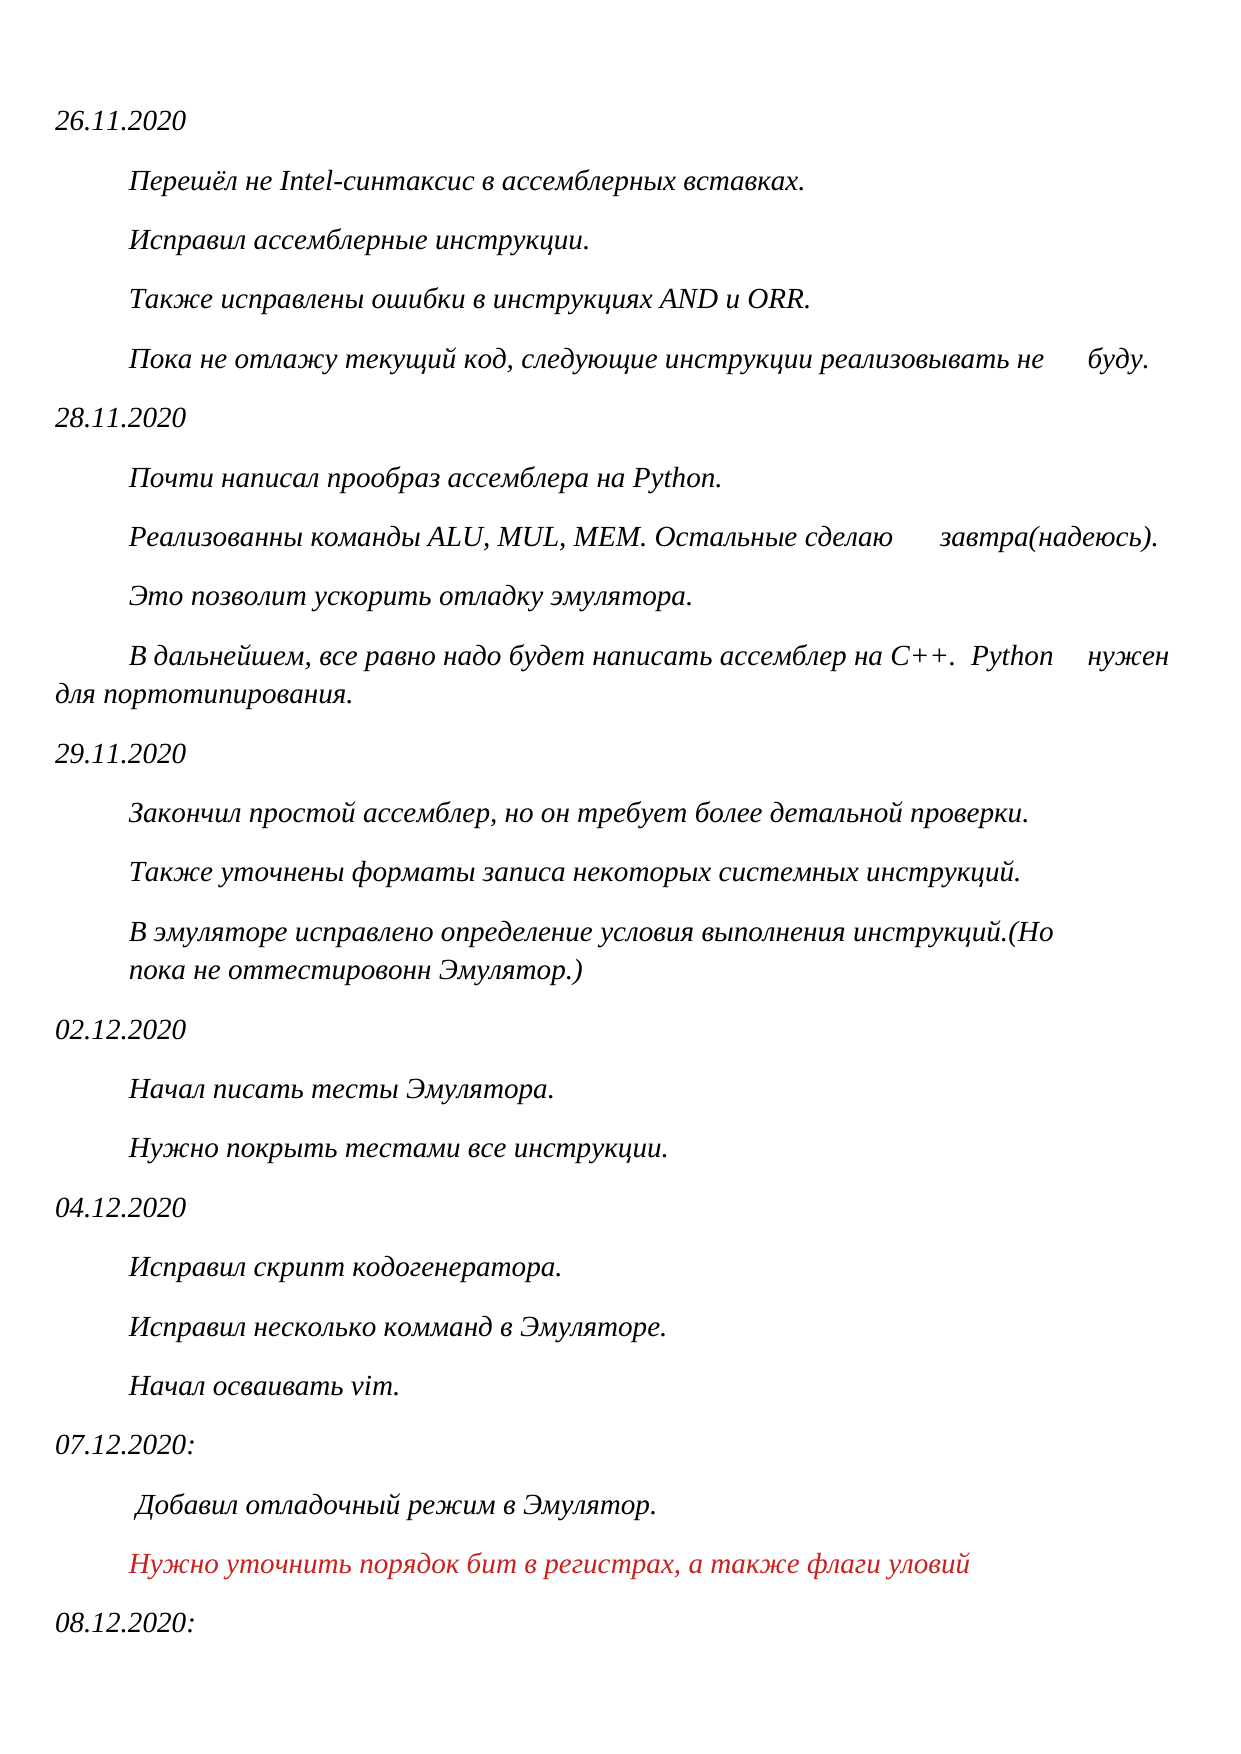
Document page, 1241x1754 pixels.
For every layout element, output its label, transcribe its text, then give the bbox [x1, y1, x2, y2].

text Нужно уточнить порядок бит в регистрах, а также флаги уловий [55, 1546, 1181, 1580]
text Добавил отладочный режим в Эмулятор. [55, 1487, 1181, 1520]
text Реализованны команды ALU, MUL, MEM. Остальные сделаю завтра(надеюсь). [55, 519, 1181, 553]
text 04.12.2020 [55, 1190, 1181, 1223]
text Исправил несколько комманд в Эмуляторе. [55, 1309, 1181, 1342]
text В эмуляторе исправлено определение условия выполнения инструкций.(Но пока не оттестировонн Эмулятор.) [55, 914, 1181, 986]
text 07.12.2020: [55, 1427, 1181, 1461]
text 28.11.2020 [55, 400, 1181, 434]
text 08.12.2020: [55, 1606, 1181, 1639]
text Почти написал прообраз ассемблера на Python. [55, 460, 1181, 493]
text В дальнейшем, все равно надо будет написать ассемблер на С++. Python нужен для портотипирования. [55, 638, 1181, 710]
text Начал писать тесты Эмулятора. [55, 1071, 1181, 1105]
text 26.11.2020 [55, 103, 1181, 137]
text 02.12.2020 [55, 1012, 1181, 1045]
text Исправил скрипт кодогенератора. [55, 1249, 1181, 1283]
text Исправил ассемблерные инструкции. [55, 222, 1181, 256]
text Перешёл не Intel-синтаксис в ассемблерных вставках. [55, 163, 1181, 196]
text 29.11.2020 [55, 736, 1181, 769]
text Закончил простой ассемблер, но он требует более детальной проверки. [55, 795, 1181, 829]
text Нужно покрыть тестами все инструкции. [55, 1131, 1181, 1164]
text Также уточнены форматы записа некоторых системных инструкций. [55, 854, 1181, 888]
text Пока не отлажу текущий код, следующие инструкции реализовывать не буду. [55, 341, 1181, 374]
text Это позволит ускорить отладку эмулятора. [55, 578, 1181, 612]
text Начал осваивать vim. [55, 1368, 1181, 1402]
text Также исправлены ошибки в инструкциях AND и ORR. [55, 282, 1181, 315]
